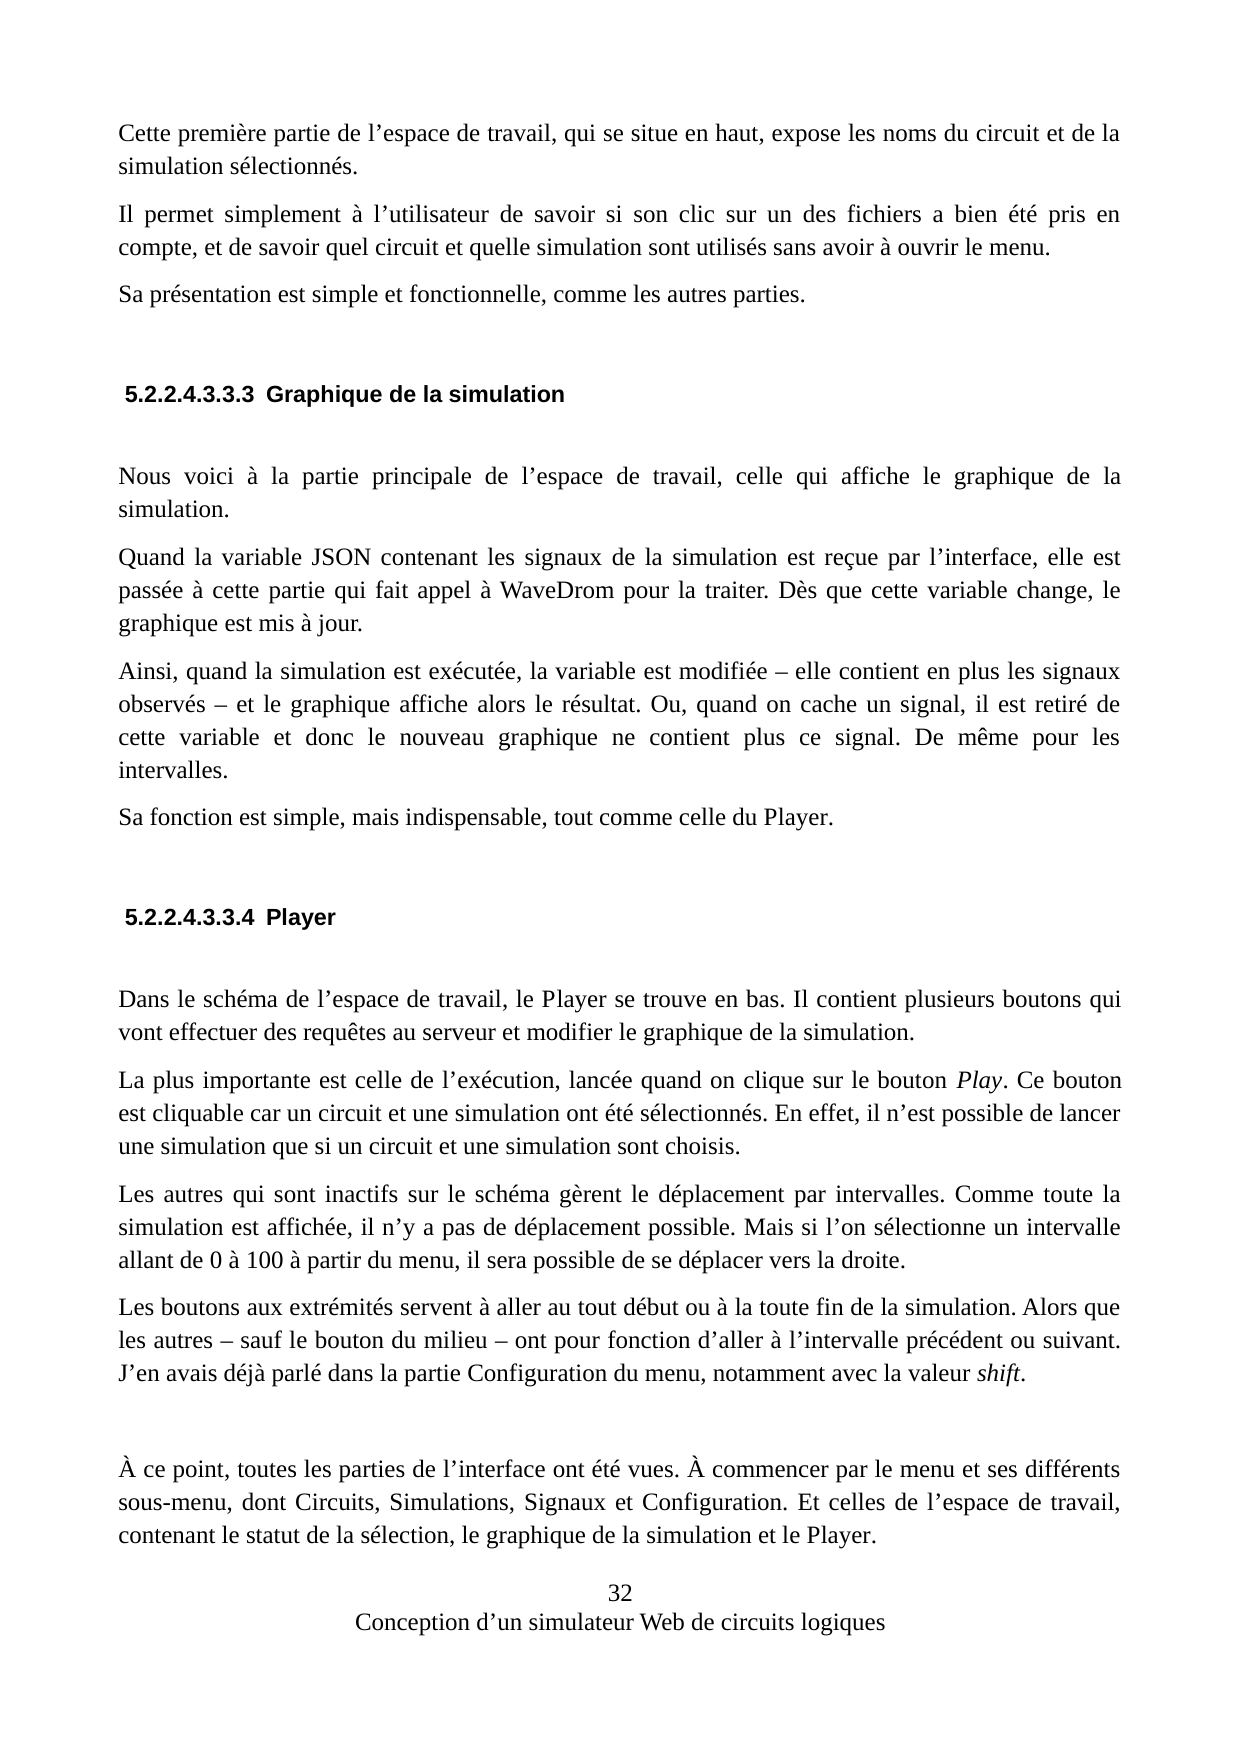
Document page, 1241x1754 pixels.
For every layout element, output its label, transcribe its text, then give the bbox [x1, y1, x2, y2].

subtitle Graphique de la simulation [118, 381, 1122, 408]
text Les boutons aux extrémités servent à aller au tout début ou à la toute fin de la simulation. Alors que les autres – sauf le bouton du milieu – ont pour fonction d’aller à l’intervalle précédent ou suivant. J’en avais déjà parlé dans la partie Configuration du menu, notamment avec la valeur shift. [118, 1292, 1122, 1387]
text Sa présentation est simple et fonctionnelle, comme les autres parties. [118, 279, 1122, 308]
text Cette première partie de l’espace de travail, qui se situe en haut, expose les noms du circuit et de la simulation sélectionnés. [118, 118, 1122, 180]
text Ainsi, quand la simulation est exécutée, la variable est modifiée – elle contient en plus les signaux observés – et le graphique affiche alors le résultat. Ou, quand on cache un signal, il est retiré de cette variable et donc le nouveau graphique ne contient plus ce signal. De même pour les intervalles. [118, 656, 1122, 783]
text Quand la variable JSON contenant les signaux de la simulation est reçue par l’interface, elle est passée à cette partie qui fait appel à WaveDrom pour la traiter. Dès que cette variable change, le graphique est mis à jour. [118, 542, 1122, 637]
text À ce point, toutes les parties de l’interface ont été vues. À commencer par le menu et ses différents sous-menu, dont Circuits, Simulations, Signaux et Configuration. Et celles de l’espace de travail, contenant le statut de la sélection, le graphique de la simulation et le Player. [118, 1454, 1122, 1548]
text Dans le schéma de l’espace de travail, le Player se trouve en bas. Il contient plusieurs boutons qui vont effectuer des requêtes au serveur et modifier le graphique de la simulation. [118, 984, 1122, 1046]
text Les autres qui sont inactifs sur le schéma gèrent le déplacement par intervalles. Comme toute la simulation est affichée, il n’y a pas de déplacement possible. Mais si l’on sélectionne un intervalle allant de 0 à 100 à partir du menu, il sera possible de se déplacer vers la droite. [118, 1179, 1122, 1273]
text Sa fonction est simple, mais indispensable, tout comme celle du Player. [118, 802, 1122, 831]
text Nous voici à la partie principale de l’espace de travail, celle qui affiche le graphique de la simulation. [118, 461, 1122, 523]
text Il permet simplement à l’utilisateur de savoir si son clic sur un des fichiers a bien été pris en compte, et de savoir quel circuit et quelle simulation sont utilisés sans avoir à ouvrir le menu. [118, 199, 1122, 261]
subtitle Player [118, 904, 1122, 931]
text La plus importante est celle de l’exécution, lancée quand on clique sur le bouton Play. Ce bouton est cliquable car un circuit et une simulation ont été sélectionnés. En effet, il n’est possible de lancer une simulation que si un circuit et une simulation sont choisis. [118, 1065, 1122, 1160]
